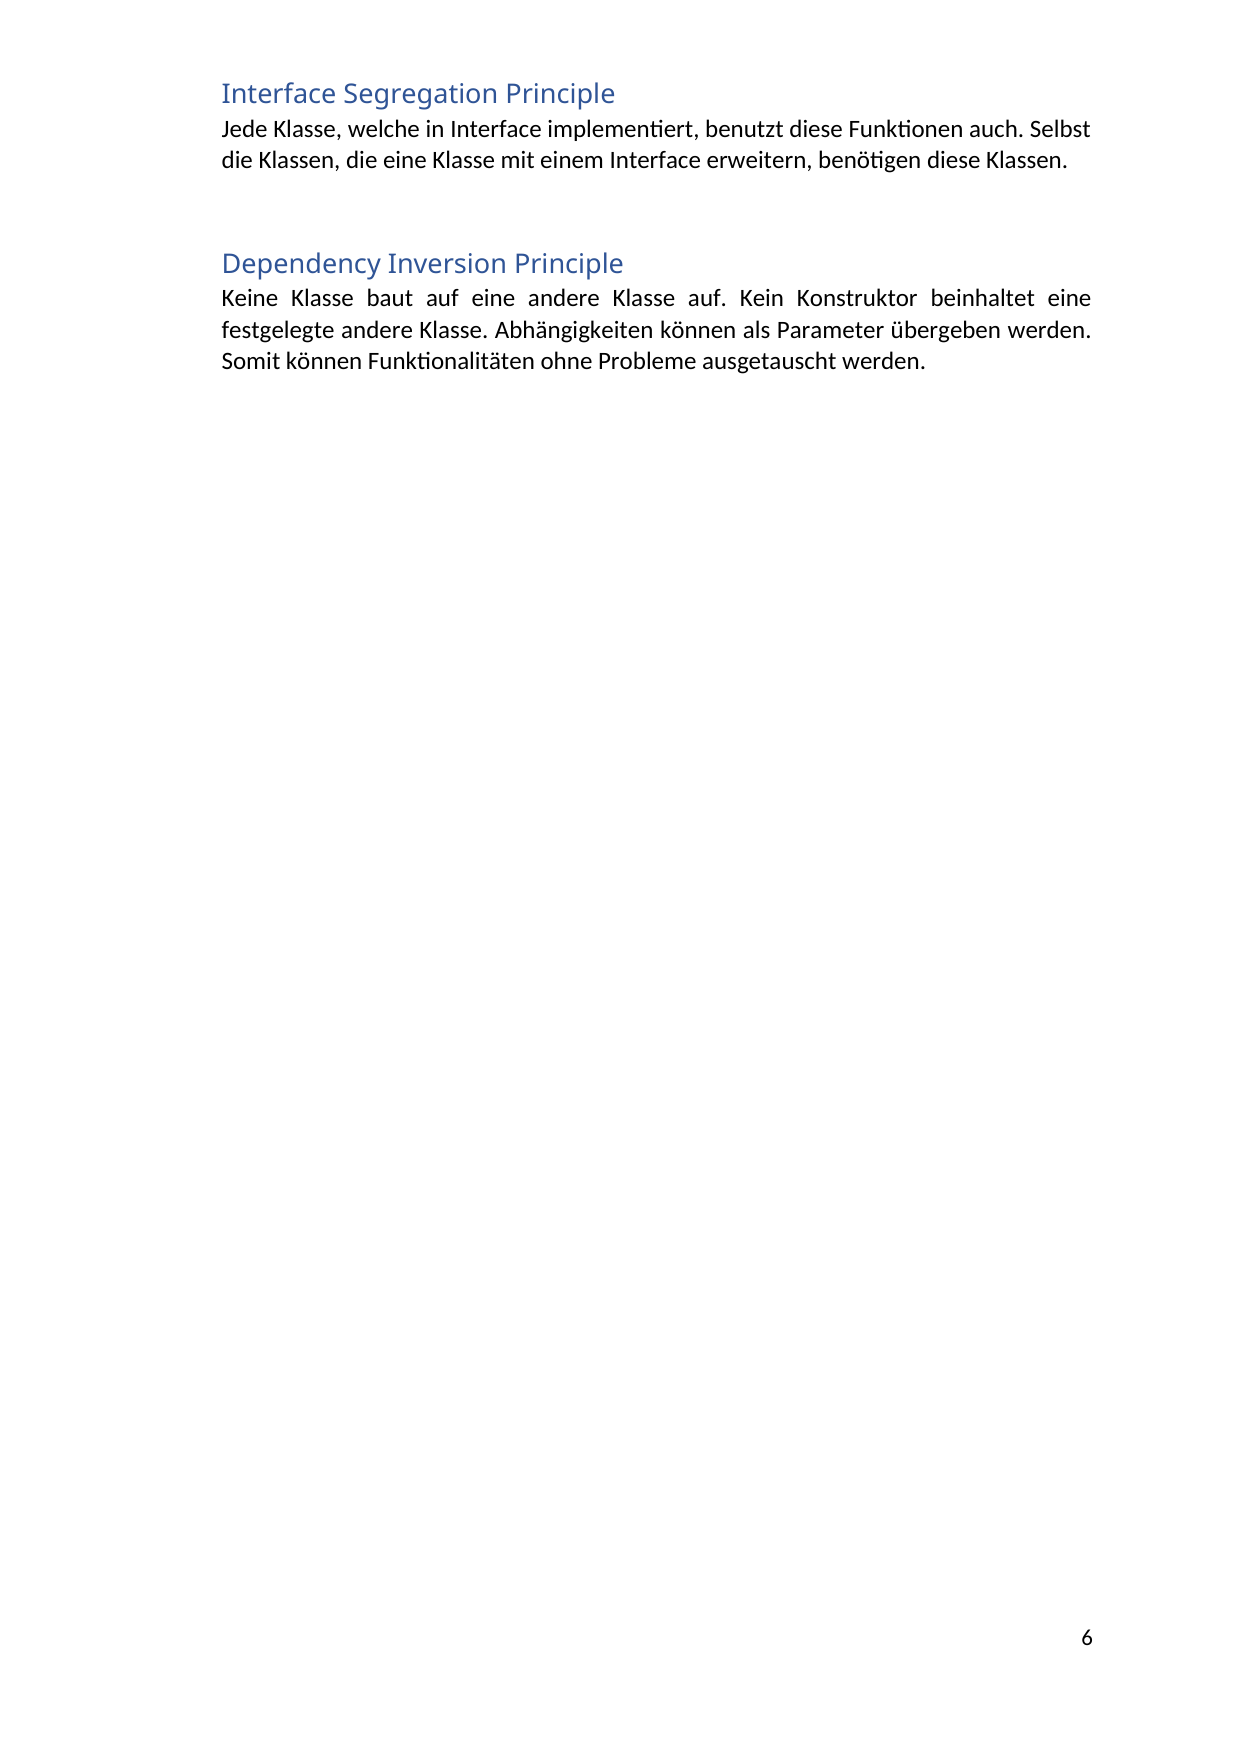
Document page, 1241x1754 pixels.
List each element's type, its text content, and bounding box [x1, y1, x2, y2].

subtitle Interface Segregation Principle [148, 75, 1093, 112]
subtitle Dependency Inversion Principle [148, 244, 1093, 281]
text Jede Klasse, welche in Interface implementiert, benutzt diese Funktionen auch. Selbst die Klassen, die eine Klasse mit einem Interface erweitern, benötigen diese Klassen. [221, 113, 1093, 175]
text Keine Klasse baut auf eine andere Klasse auf. Kein Konstruktor beinhaltet eine festgelegte andere Klasse. Abhängigkeiten können als Parameter übergeben werden. Somit können Funktionalitäten ohne Probleme ausgetauscht werden. [221, 282, 1093, 376]
